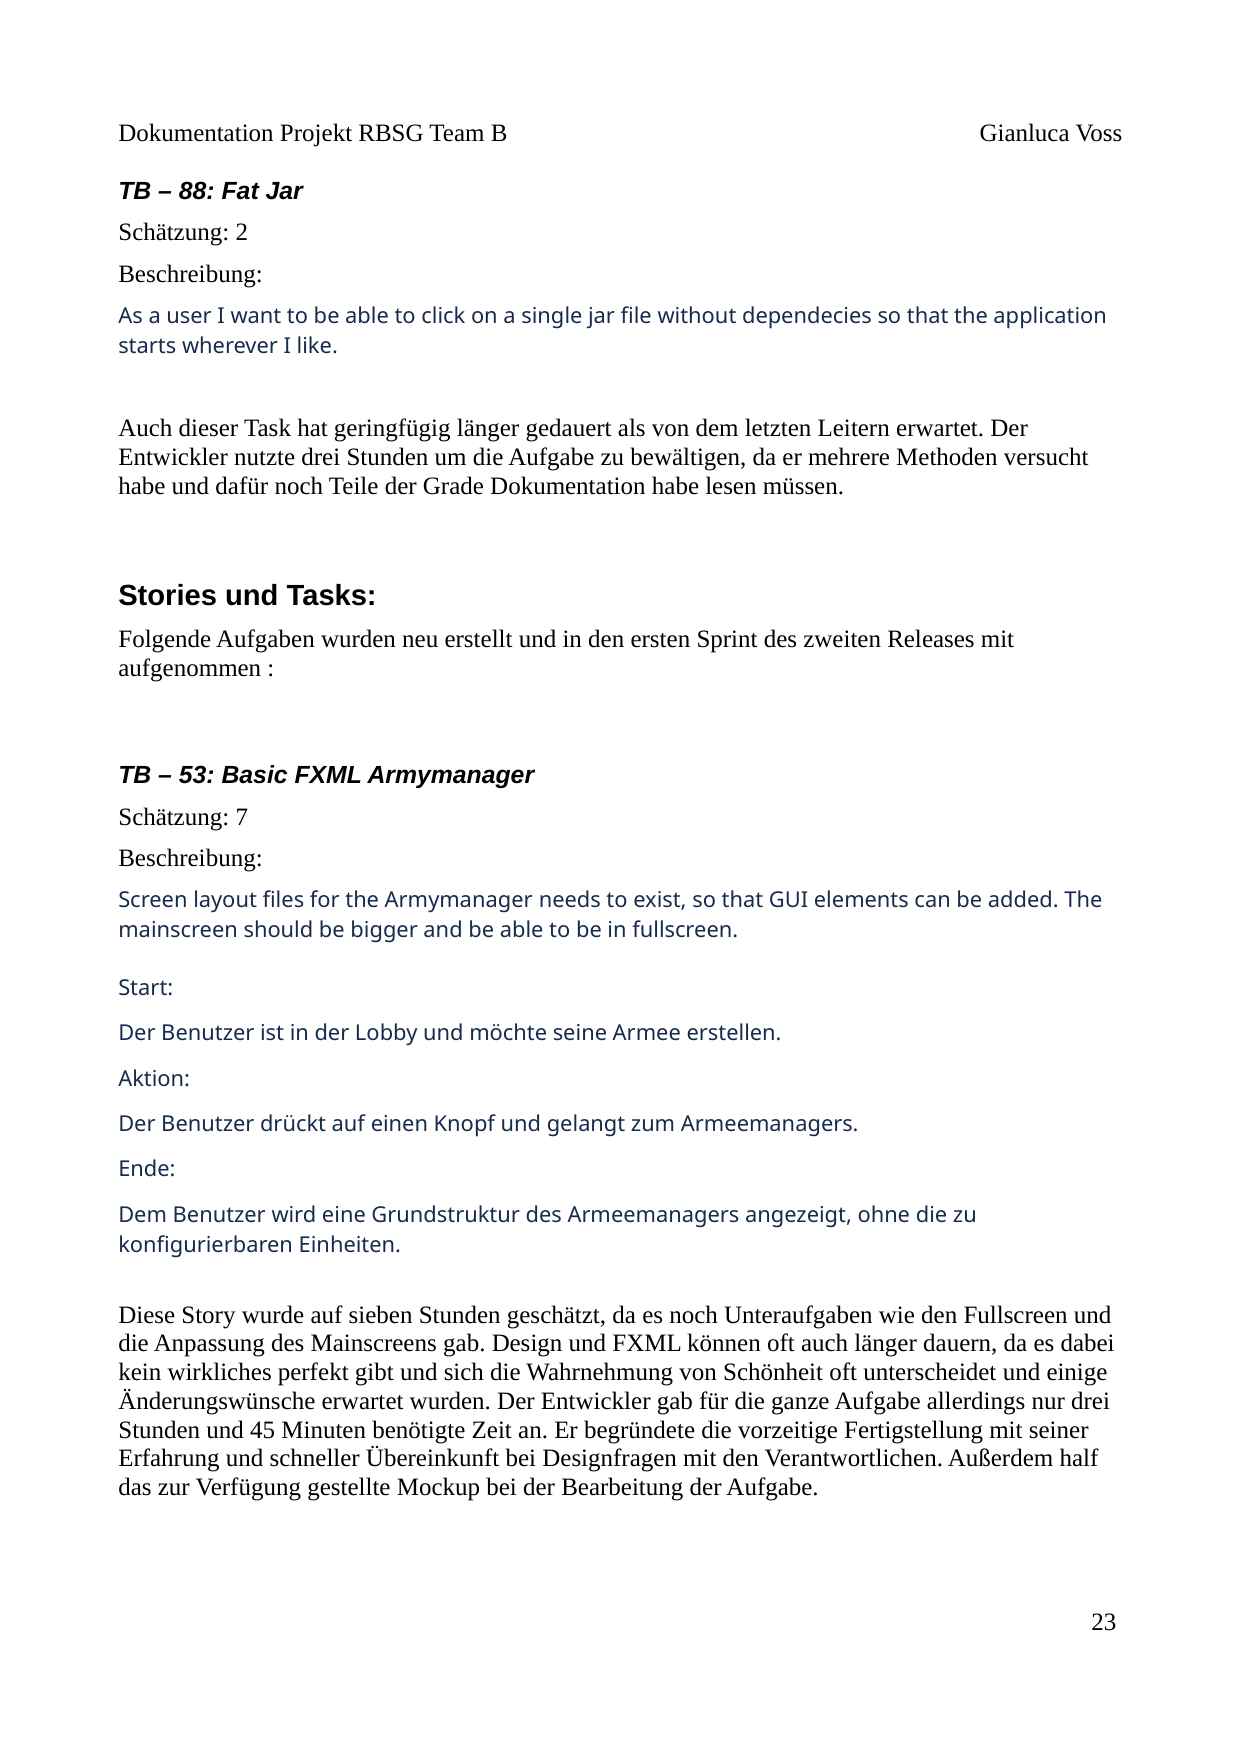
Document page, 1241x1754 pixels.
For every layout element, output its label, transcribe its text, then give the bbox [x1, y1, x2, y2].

text Beschreibung: [118, 843, 1122, 872]
subtitle Stories und Tasks: [118, 578, 1122, 612]
subtitle TB – 88: Fat Jar [118, 176, 1122, 205]
text Ende: [118, 1153, 1122, 1183]
subtitle TB – 53: Basic FXML Armymanager [118, 761, 1122, 789]
text Aktion: [118, 1063, 1122, 1092]
text Der Benutzer ist in der Lobby und möchte seine Armee erstellen. [118, 1017, 1122, 1047]
text Schätzung: 7 [118, 802, 1122, 830]
text Der Benutzer drückt auf einen Knopf und gelangt zum Armeemanagers. [118, 1108, 1122, 1138]
text Screen layout files for the Armymanager needs to exist, so that GUI elements can be added. The mainscreen should be bigger and be able to be in fullscreen. [118, 884, 1122, 944]
text As a user I want to be able to click on a single jar file without dependecies so that the application starts wherever I like. [118, 300, 1122, 359]
text Start: [118, 972, 1122, 1002]
text Schätzung: 2 [118, 217, 1122, 246]
text Auch dieser Task hat geringfügig länger gedauert als von dem letzten Leitern erwartet. Der Entwickler nutzte drei Stunden um die Aufgabe zu bewältigen, da er mehrere Methoden versucht habe und dafür noch Teile der Grade Dokumentation habe lesen müssen. [118, 413, 1122, 499]
text Diese Story wurde auf sieben Stunden geschätzt, da es noch Unteraufgaben wie den Fullscreen und die Anpassung des Mainscreens gab. Design und FXML können oft auch länger dauern, da es dabei kein wirkliches perfekt gibt und sich die Wahrnehmung von Schönheit oft unterscheidet und einige Änderungswünsche erwartet wurden. Der Entwickler gab für die ganze Aufgabe allerdings nur drei Stunden und 45 Minuten benötigte Zeit an. Er begründete die vorzeitige Fertigstellung mit seiner Erfahrung und schneller Übereinkunft bei Designfragen mit den Verantwortlichen. Außerdem half das zur Verfügung gestellte Mockup bei der Bearbeitung der Aufgabe. [118, 1300, 1122, 1501]
text Folgende Aufgaben wurden neu erstellt und in den ersten Sprint des zweiten Releases mit aufgenommen : [118, 624, 1122, 682]
text Dem Benutzer wird eine Grundstruktur des Armeemanagers angezeigt, ohne die zu konfigurierbaren Einheiten. [118, 1199, 1122, 1258]
text Beschreibung: [118, 259, 1122, 287]
